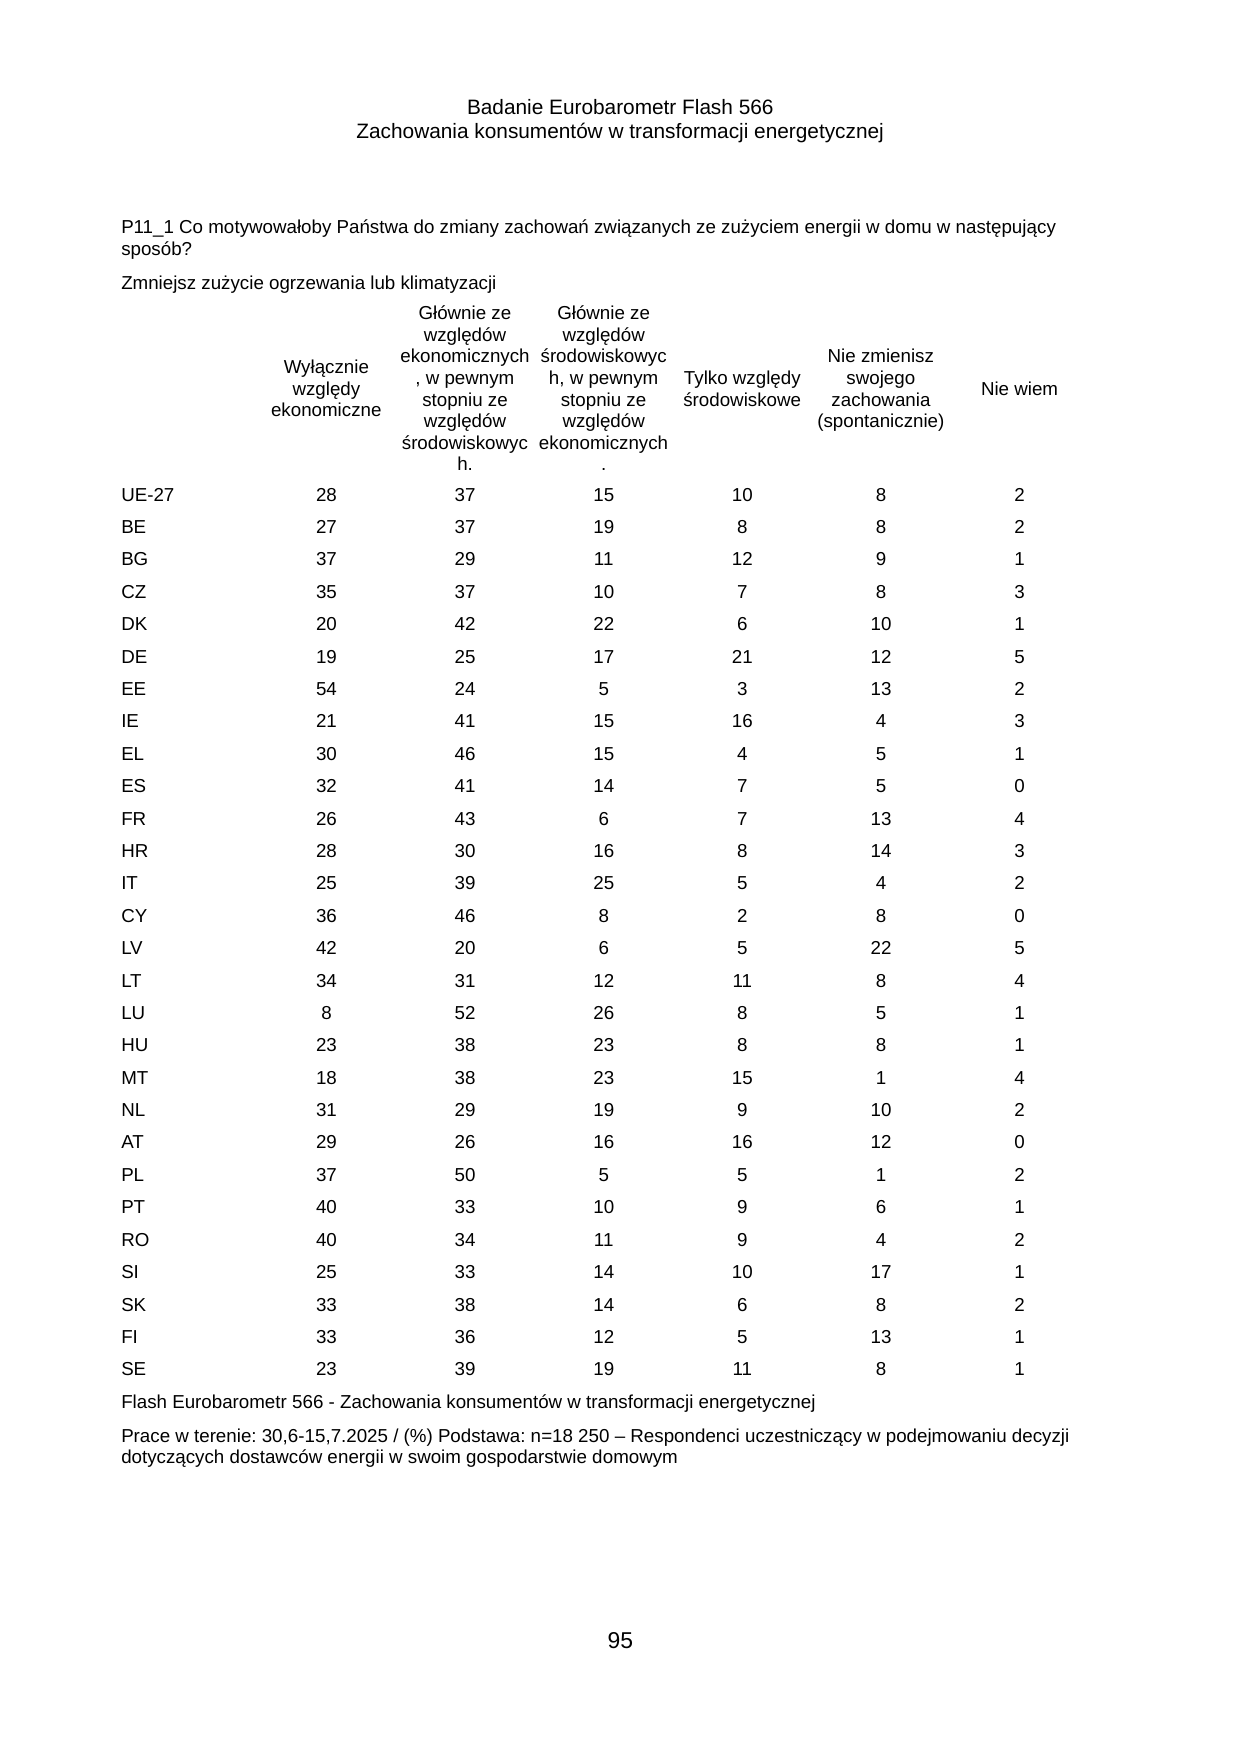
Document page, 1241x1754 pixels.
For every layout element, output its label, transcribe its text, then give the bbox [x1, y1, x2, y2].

table_cell 38 [395, 1029, 534, 1061]
table_cell IE [118, 705, 257, 737]
table_cell 11 [673, 964, 811, 996]
table_cell 13 [811, 1320, 950, 1353]
table_cell 4 [811, 1223, 950, 1256]
table_cell 2 [950, 1094, 1089, 1126]
table_cell 1 [950, 1320, 1089, 1353]
table_cell 5 [534, 1158, 673, 1191]
table_cell 11 [534, 1223, 673, 1256]
table_cell 29 [257, 1126, 395, 1158]
table_cell 3 [950, 834, 1089, 867]
table_cell AT [118, 1126, 257, 1158]
table_cell 8 [673, 510, 811, 543]
table_cell 10 [534, 575, 673, 608]
table_cell 1 [950, 543, 1089, 575]
table_cell 24 [395, 673, 534, 705]
table_cell PT [118, 1191, 257, 1223]
table_cell 1 [950, 608, 1089, 640]
table_cell [118, 299, 257, 478]
table_cell 8 [673, 834, 811, 867]
table_cell 3 [950, 705, 1089, 737]
table_cell 1 [950, 1353, 1089, 1385]
table_cell 43 [395, 802, 534, 834]
table_cell MT [118, 1061, 257, 1093]
table_cell DE [118, 640, 257, 672]
table_cell 5 [950, 640, 1089, 672]
table_cell 42 [257, 932, 395, 964]
table_cell NL [118, 1094, 257, 1126]
table_cell CZ [118, 575, 257, 608]
table_cell 17 [534, 640, 673, 672]
table_cell 7 [673, 575, 811, 608]
table_cell 25 [395, 640, 534, 672]
table_cell 0 [950, 1126, 1089, 1158]
table_cell 30 [257, 737, 395, 769]
table_cell 17 [811, 1256, 950, 1288]
table_cell 29 [395, 543, 534, 575]
table_cell 27 [257, 510, 395, 543]
table_cell 16 [534, 1126, 673, 1158]
table_cell 23 [534, 1061, 673, 1093]
table_cell 4 [811, 705, 950, 737]
table_cell 2 [673, 899, 811, 932]
table_cell 8 [811, 964, 950, 996]
table_cell 13 [811, 802, 950, 834]
table_cell 23 [534, 1029, 673, 1061]
table_cell 10 [673, 1256, 811, 1288]
table_cell 8 [811, 575, 950, 608]
table_cell RO [118, 1223, 257, 1256]
table_cell CY [118, 899, 257, 932]
table_cell 1 [950, 1256, 1089, 1288]
table_cell 12 [534, 1320, 673, 1353]
table_cell Głównie ze względów środowiskowych, w pewnym stopniu ze względów ekonomicznych. [534, 299, 673, 478]
table_cell 4 [950, 964, 1089, 996]
table_cell 22 [534, 608, 673, 640]
table_cell 5 [811, 737, 950, 769]
table_cell 1 [811, 1061, 950, 1093]
table_cell 26 [257, 802, 395, 834]
table_cell 5 [673, 867, 811, 899]
table_cell FR [118, 802, 257, 834]
table_cell 2 [950, 1223, 1089, 1256]
table_cell 31 [395, 964, 534, 996]
table_cell 1 [950, 1191, 1089, 1223]
table_cell SK [118, 1288, 257, 1320]
table_cell 5 [673, 1320, 811, 1353]
table_cell FI [118, 1320, 257, 1353]
table_cell 11 [673, 1353, 811, 1385]
table_cell 2 [950, 867, 1089, 899]
table_cell 38 [395, 1288, 534, 1320]
table_cell Flash Eurobarometr 566 - Zachowania konsumentów w transformacji energetycznej [118, 1385, 1089, 1417]
table_cell 6 [673, 608, 811, 640]
table_cell SI [118, 1256, 257, 1288]
table_cell 39 [395, 867, 534, 899]
table_cell Prace w terenie: 30,6-15,7.2025 / (%) Podstawa: n=18 250 – Respondenci uczestniczący w podejmowaniu decyzji dotyczących dostawców energii w swoim gospodarstwie domowym [118, 1418, 1089, 1475]
table_cell 26 [395, 1126, 534, 1158]
table_cell 35 [257, 575, 395, 608]
table_cell BE [118, 510, 257, 543]
table_cell 14 [534, 1256, 673, 1288]
table_cell 19 [534, 1094, 673, 1126]
table_cell 1 [950, 1029, 1089, 1061]
table_cell 8 [811, 478, 950, 510]
table_cell 34 [257, 964, 395, 996]
table_cell Wyłącznie względy ekonomiczne [257, 299, 395, 478]
table_cell 20 [395, 932, 534, 964]
table_cell 6 [673, 1288, 811, 1320]
table_cell 0 [950, 770, 1089, 802]
table_cell 37 [257, 1158, 395, 1191]
table_cell 23 [257, 1353, 395, 1385]
table_cell 6 [534, 932, 673, 964]
table_cell 37 [395, 575, 534, 608]
table_cell 5 [811, 996, 950, 1029]
table_cell 7 [673, 770, 811, 802]
table_cell 10 [811, 608, 950, 640]
table_cell Zmniejsz zużycie ogrzewania lub klimatyzacji [118, 266, 1089, 299]
table_cell 18 [257, 1061, 395, 1093]
table_cell 0 [950, 899, 1089, 932]
table_cell 40 [257, 1223, 395, 1256]
table_cell 16 [673, 1126, 811, 1158]
table_cell SE [118, 1353, 257, 1385]
table_cell 37 [395, 510, 534, 543]
table_cell Głównie ze względów ekonomicznych, w pewnym stopniu ze względów środowiskowych. [395, 299, 534, 478]
table_cell 15 [534, 737, 673, 769]
table_cell 15 [534, 478, 673, 510]
table_cell Tylko względy środowiskowe [673, 299, 811, 478]
table_cell 8 [673, 996, 811, 1029]
table_cell 3 [950, 575, 1089, 608]
table_cell 4 [950, 1061, 1089, 1093]
table_cell 8 [811, 510, 950, 543]
table_cell 8 [811, 1288, 950, 1320]
table_cell 11 [534, 543, 673, 575]
table_cell 8 [811, 1029, 950, 1061]
table_cell 31 [257, 1094, 395, 1126]
table_cell 4 [950, 802, 1089, 834]
table_cell 10 [534, 1191, 673, 1223]
table_cell 29 [395, 1094, 534, 1126]
table_cell 6 [811, 1191, 950, 1223]
table_cell 28 [257, 478, 395, 510]
table_cell 3 [673, 673, 811, 705]
table_cell 5 [673, 1158, 811, 1191]
table_cell 14 [811, 834, 950, 867]
table_cell 41 [395, 705, 534, 737]
table_cell IT [118, 867, 257, 899]
table_cell 2 [950, 673, 1089, 705]
table_cell 39 [395, 1353, 534, 1385]
table_cell 15 [673, 1061, 811, 1093]
table_cell Nie wiem [950, 299, 1089, 478]
table_cell 19 [534, 510, 673, 543]
table_cell 12 [673, 543, 811, 575]
table_cell 4 [673, 737, 811, 769]
table_cell 1 [950, 996, 1089, 1029]
table_cell 41 [395, 770, 534, 802]
table_cell 14 [534, 1288, 673, 1320]
table_cell 12 [534, 964, 673, 996]
table_cell LU [118, 996, 257, 1029]
table_cell 19 [257, 640, 395, 672]
table_cell 19 [534, 1353, 673, 1385]
table_cell 10 [673, 478, 811, 510]
table_cell 1 [950, 737, 1089, 769]
table_cell 8 [811, 1353, 950, 1385]
table_cell 4 [811, 867, 950, 899]
table_cell 46 [395, 737, 534, 769]
table_cell 54 [257, 673, 395, 705]
table_cell 13 [811, 673, 950, 705]
table_cell 15 [534, 705, 673, 737]
table_cell 16 [534, 834, 673, 867]
table_cell 8 [811, 899, 950, 932]
table_cell 8 [534, 899, 673, 932]
table_cell 1 [811, 1158, 950, 1191]
table_cell 5 [673, 932, 811, 964]
table_cell DK [118, 608, 257, 640]
table_cell 52 [395, 996, 534, 1029]
table_cell 37 [395, 478, 534, 510]
table_cell 9 [673, 1223, 811, 1256]
table_cell UE-27 [118, 478, 257, 510]
table_cell 34 [395, 1223, 534, 1256]
table_cell ES [118, 770, 257, 802]
table_cell LV [118, 932, 257, 964]
table_cell 33 [395, 1256, 534, 1288]
table_cell 25 [257, 867, 395, 899]
table_cell 30 [395, 834, 534, 867]
table_cell 12 [811, 640, 950, 672]
table_cell 14 [534, 770, 673, 802]
table_cell 5 [950, 932, 1089, 964]
table_cell 10 [811, 1094, 950, 1126]
table_cell BG [118, 543, 257, 575]
table_cell 9 [811, 543, 950, 575]
table_cell 32 [257, 770, 395, 802]
table_cell 6 [534, 802, 673, 834]
table_cell Nie zmienisz swojego zachowania (spontanicznie) [811, 299, 950, 478]
table_cell 26 [534, 996, 673, 1029]
table_cell 9 [673, 1094, 811, 1126]
table_cell EE [118, 673, 257, 705]
table_cell 8 [257, 996, 395, 1029]
table_cell 20 [257, 608, 395, 640]
table_cell 38 [395, 1061, 534, 1093]
table_cell 7 [673, 802, 811, 834]
table_cell 50 [395, 1158, 534, 1191]
table_cell 37 [257, 543, 395, 575]
table_cell LT [118, 964, 257, 996]
table_cell 23 [257, 1029, 395, 1061]
table_cell PL [118, 1158, 257, 1191]
table_cell 25 [257, 1256, 395, 1288]
table_cell 12 [811, 1126, 950, 1158]
table_header P11_1 Co motywowałoby Państwa do zmiany zachowań związanych ze zużyciem energii w domu w następujący sposób? [118, 209, 1089, 266]
table_cell 33 [257, 1320, 395, 1353]
table_cell 5 [811, 770, 950, 802]
table_cell 5 [534, 673, 673, 705]
table_cell 46 [395, 899, 534, 932]
table_cell 42 [395, 608, 534, 640]
table_cell 36 [257, 899, 395, 932]
table_cell 25 [534, 867, 673, 899]
table_cell 33 [257, 1288, 395, 1320]
table_cell 16 [673, 705, 811, 737]
table_cell 22 [811, 932, 950, 964]
table_cell 2 [950, 1158, 1089, 1191]
table_cell 2 [950, 510, 1089, 543]
table_cell 21 [257, 705, 395, 737]
table_cell 21 [673, 640, 811, 672]
table_cell 33 [395, 1191, 534, 1223]
table_cell 9 [673, 1191, 811, 1223]
table_cell 40 [257, 1191, 395, 1223]
table_cell 2 [950, 478, 1089, 510]
table_cell 36 [395, 1320, 534, 1353]
table_cell HR [118, 834, 257, 867]
table_cell HU [118, 1029, 257, 1061]
table_cell EL [118, 737, 257, 769]
table_cell 28 [257, 834, 395, 867]
table_cell 8 [673, 1029, 811, 1061]
table_cell 2 [950, 1288, 1089, 1320]
